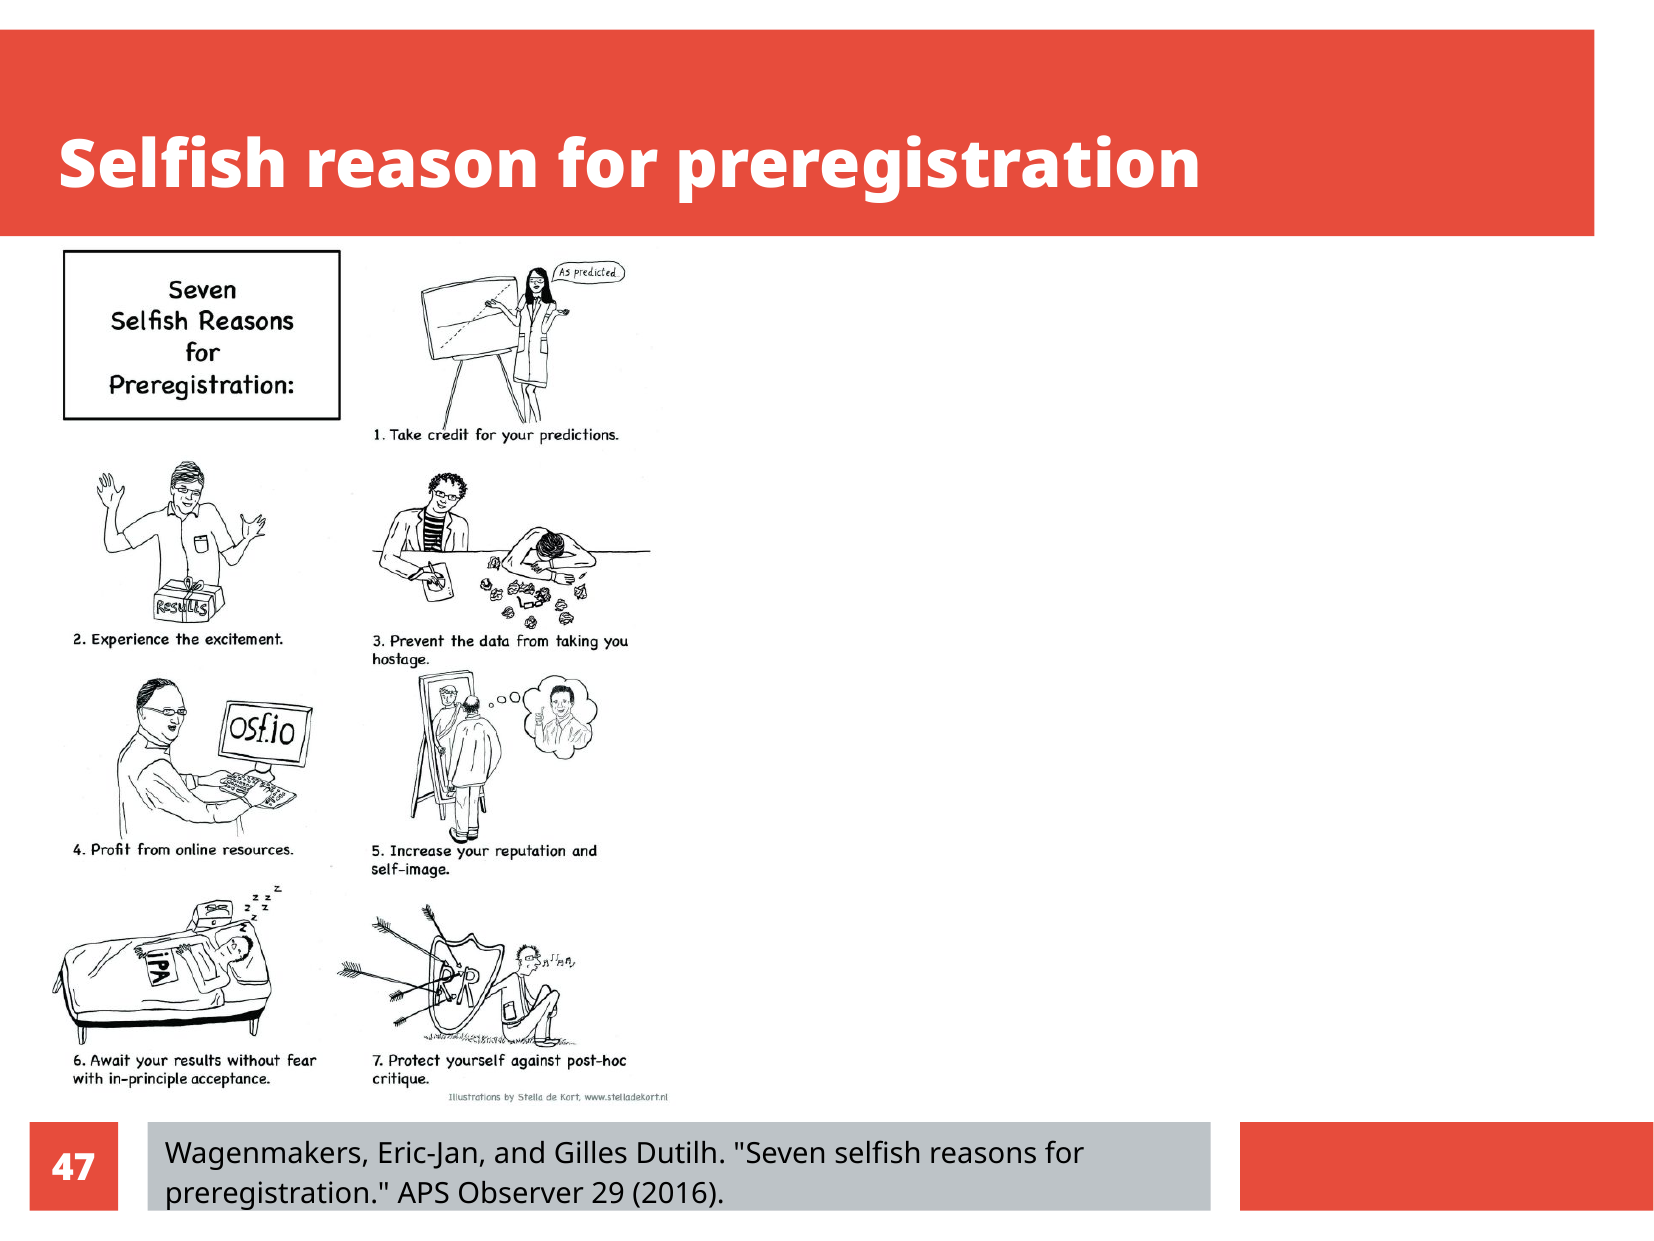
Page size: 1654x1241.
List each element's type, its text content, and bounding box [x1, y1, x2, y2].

title Selfish reason for preregistration [59, 59, 1595, 207]
picture [24, 237, 676, 1106]
text_box Wagenmakers, Eric-Jan, and Gilles Dutilh. "Seven selfish reasons for preregistration." APS Observer 29 (2016). [150, 1125, 1201, 1209]
